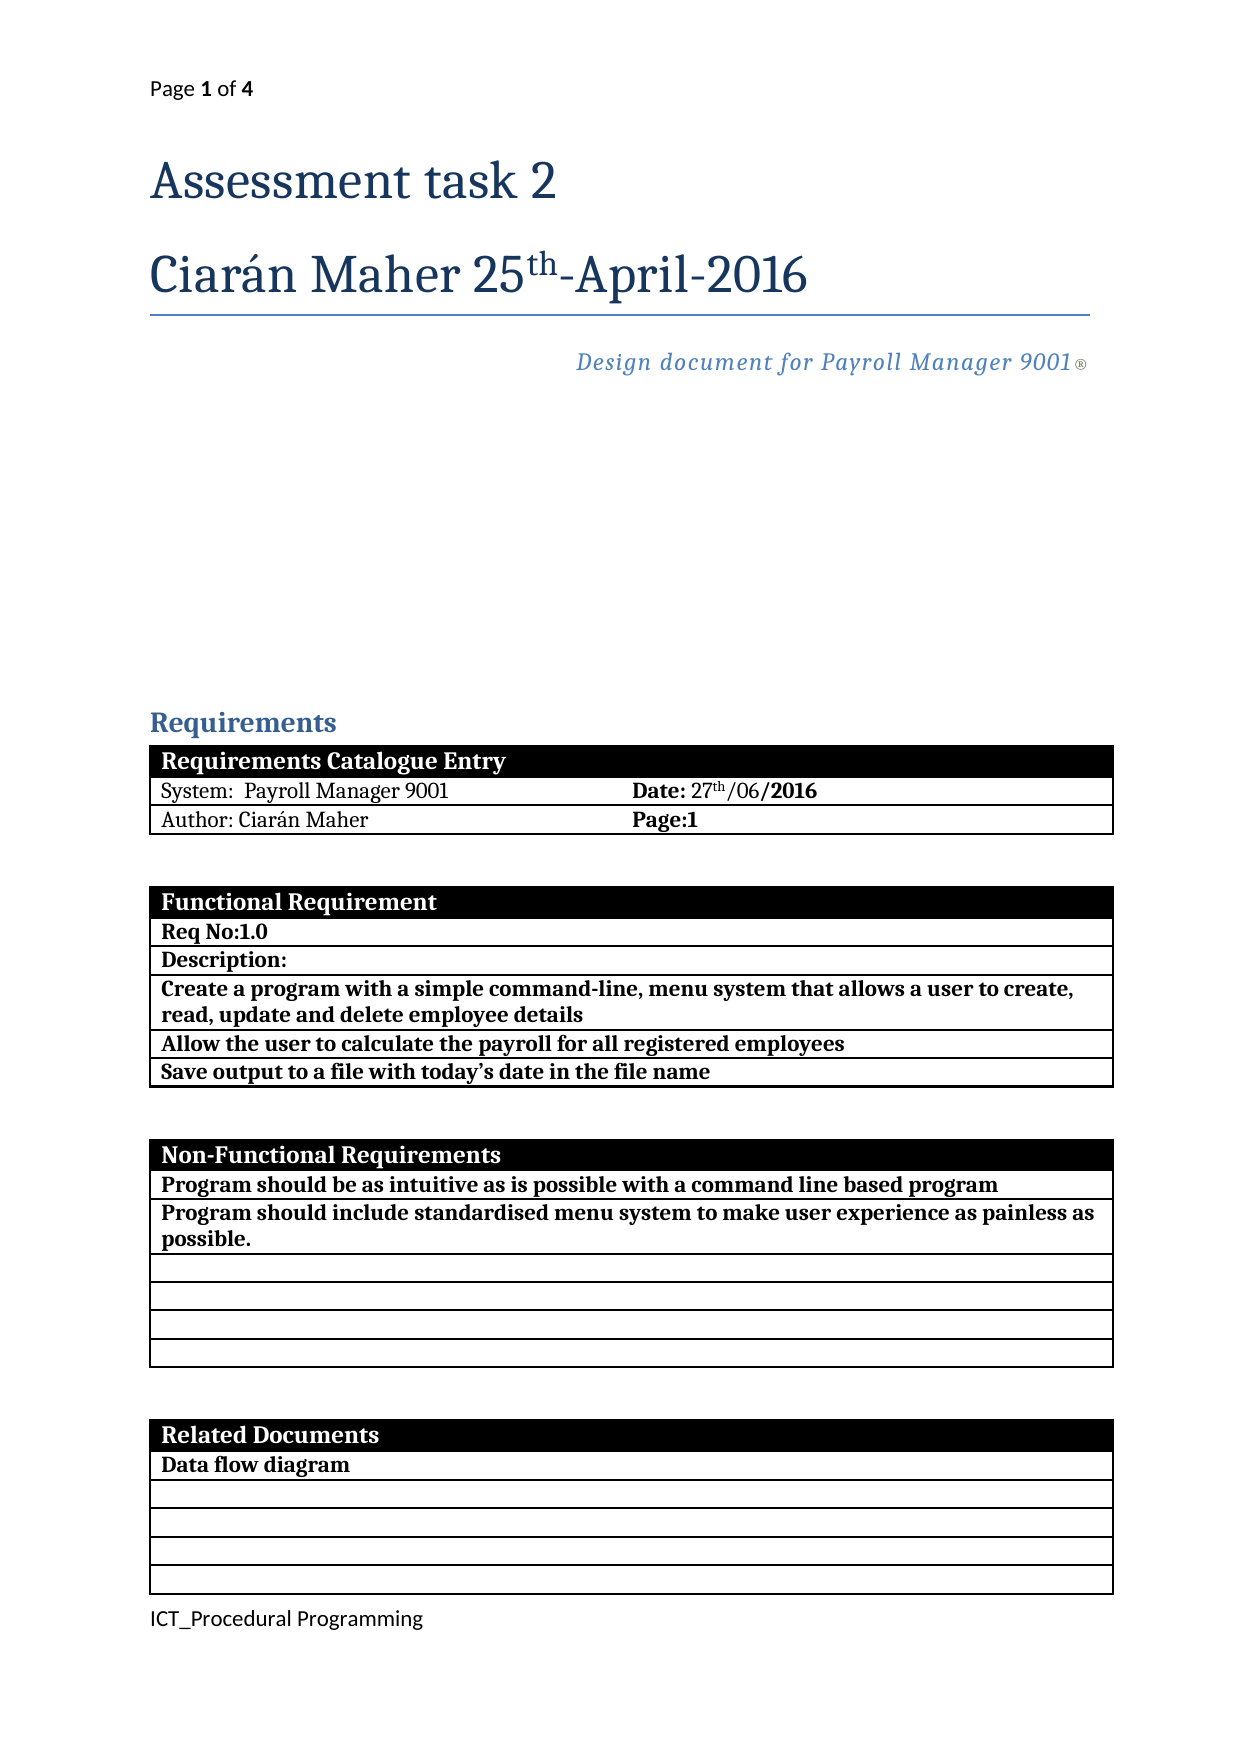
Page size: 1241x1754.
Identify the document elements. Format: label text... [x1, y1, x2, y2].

table_cell [151, 1566, 1112, 1592]
table_cell [151, 1340, 1112, 1366]
table_cell Description: [151, 947, 1112, 974]
table_cell Author: Ciarán Maher [151, 806, 621, 833]
table_cell Data flow diagram [151, 1452, 1112, 1479]
table_cell Program should be as intuitive as is possible with a command line based program [151, 1171, 1112, 1198]
table_cell Allow the user to calculate the payroll for all registered employees [151, 1031, 1112, 1057]
subtitle Design document for Payroll Manager 9001® [150, 347, 1090, 376]
table_cell Save output to a file with today’s date in the file name [151, 1059, 1112, 1085]
table_cell Page:1 [621, 806, 1112, 833]
table_cell System: Payroll Manager 9001 [151, 778, 621, 804]
table_cell Date: 27th/06/2016 [621, 778, 1112, 804]
subtitle Requirements [150, 707, 1090, 740]
table_cell [151, 1509, 1112, 1536]
title Assessment task 2 [150, 150, 1090, 212]
table_cell [151, 1481, 1112, 1507]
table_header Related Documents [151, 1421, 1112, 1450]
table_cell [151, 1538, 1112, 1564]
table_cell Create a program with a simple command-line, menu system that allows a user to create, read, update and delete employee details [151, 976, 1112, 1028]
title Ciarán Maher 25th-April-2016 [150, 243, 1090, 314]
table_cell Req No:1.0 [151, 919, 1112, 945]
table_cell Program should include standardised menu system to make user experience as painless as possible. [151, 1200, 1112, 1252]
table_header Non-Functional Requirements [151, 1141, 1112, 1169]
table_cell [151, 1311, 1112, 1338]
table_header Requirements Catalogue Entry [151, 747, 1112, 776]
table_cell [151, 1283, 1112, 1309]
table_header Functional Requirement [151, 888, 1112, 917]
table_cell [151, 1255, 1112, 1281]
